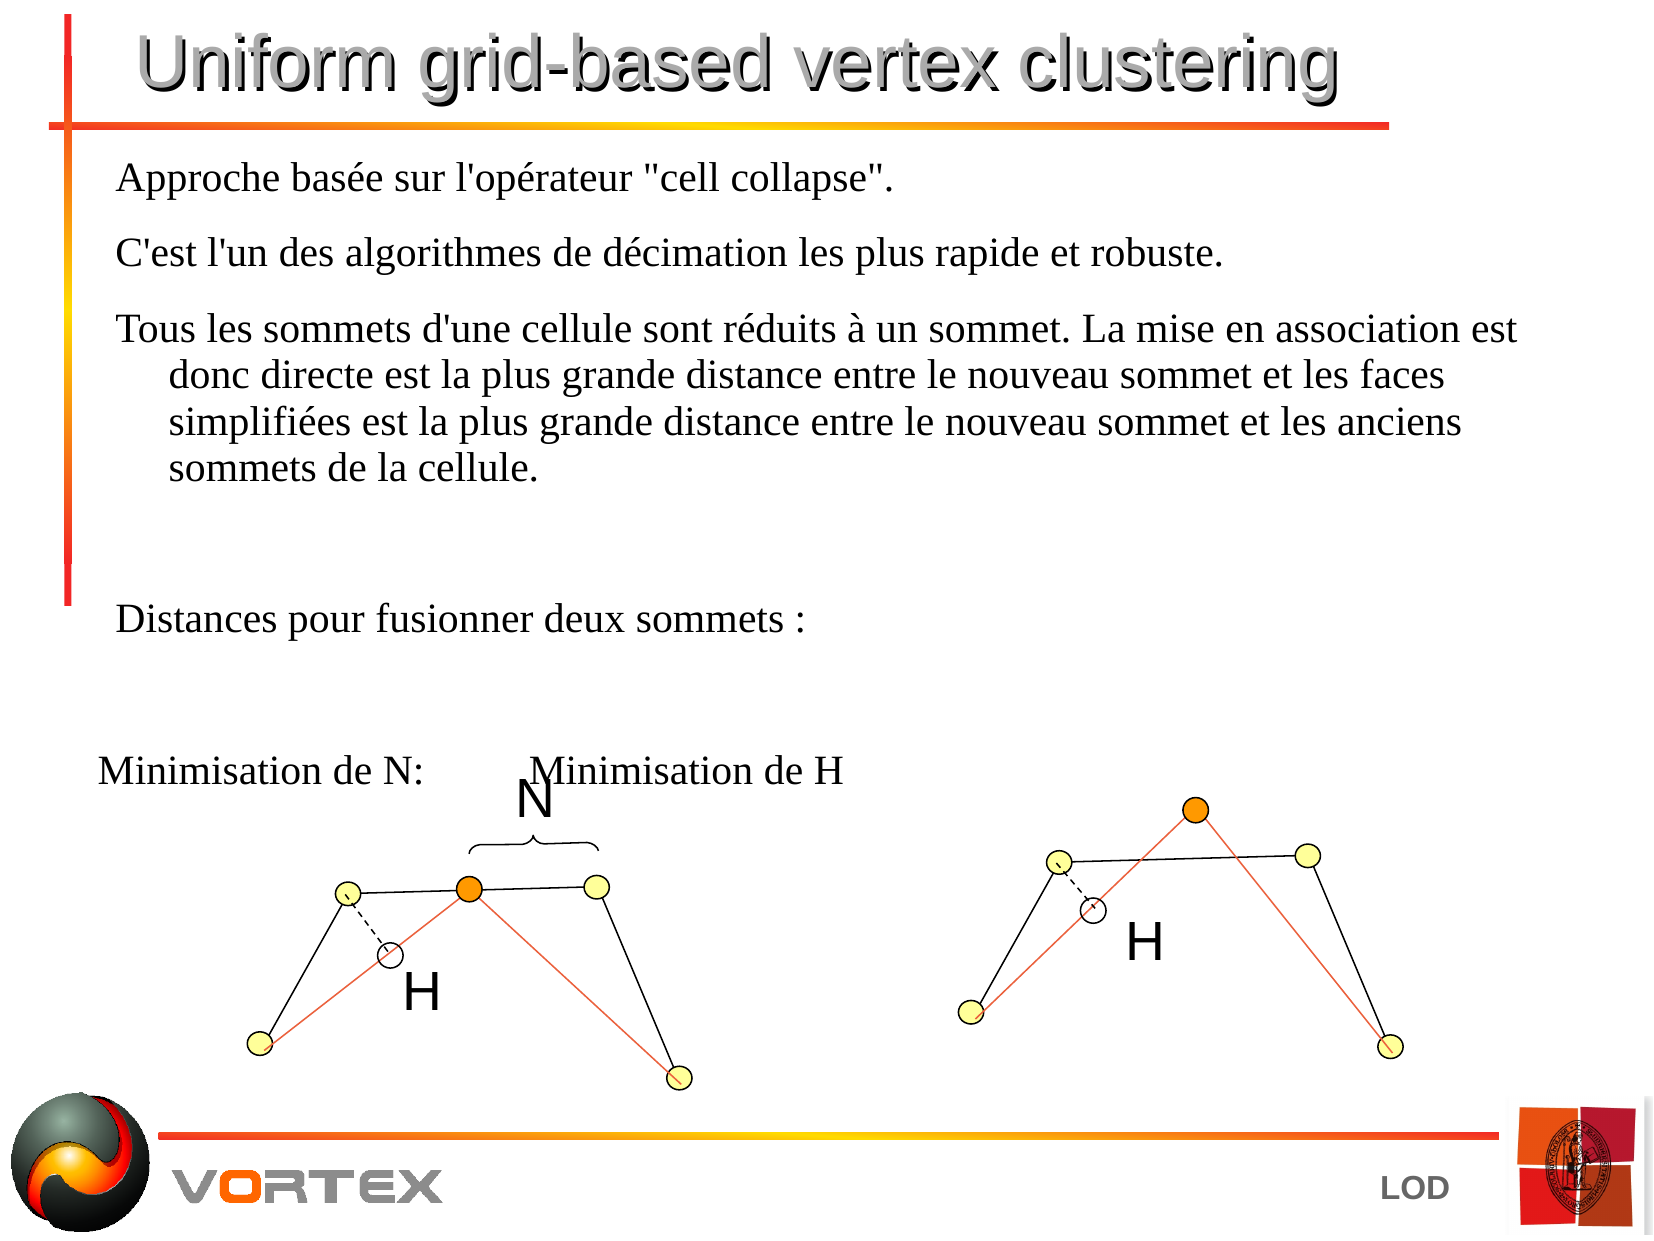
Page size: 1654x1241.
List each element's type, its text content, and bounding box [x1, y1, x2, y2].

text_box [1295, 844, 1321, 868]
text_box [666, 1066, 693, 1090]
text_box [1046, 850, 1072, 875]
text_box [1182, 797, 1209, 823]
list Approche basée sur l'opérateur "cell collapse". C'est l'un des algorithmes de décimation les plus rapide et robuste. Tous les sommets d'une cellule sont réduits à un sommet. La mise en association est donc directe est la plus grande distance entre le nouveau sommet et les faces simplifiées est la plus grande distance entre le nouveau sommet et les anciens sommets de la cellule. Distances pour fusionner deux sommets : Minimisation de N: Minimisation de H [97, 153, 1571, 1109]
text_box N [501, 759, 575, 843]
text_box H [388, 953, 462, 1036]
picture [11, 1092, 443, 1232]
text_box [247, 1031, 273, 1056]
text_box H [1111, 903, 1185, 986]
text_box [1377, 1034, 1404, 1059]
text_box [456, 876, 483, 902]
text_box [335, 882, 361, 906]
text_box [958, 1000, 984, 1025]
title Uniform grid-based vertex clustering [82, 4, 1392, 120]
picture [1505, 1096, 1653, 1235]
text_box [584, 875, 610, 899]
